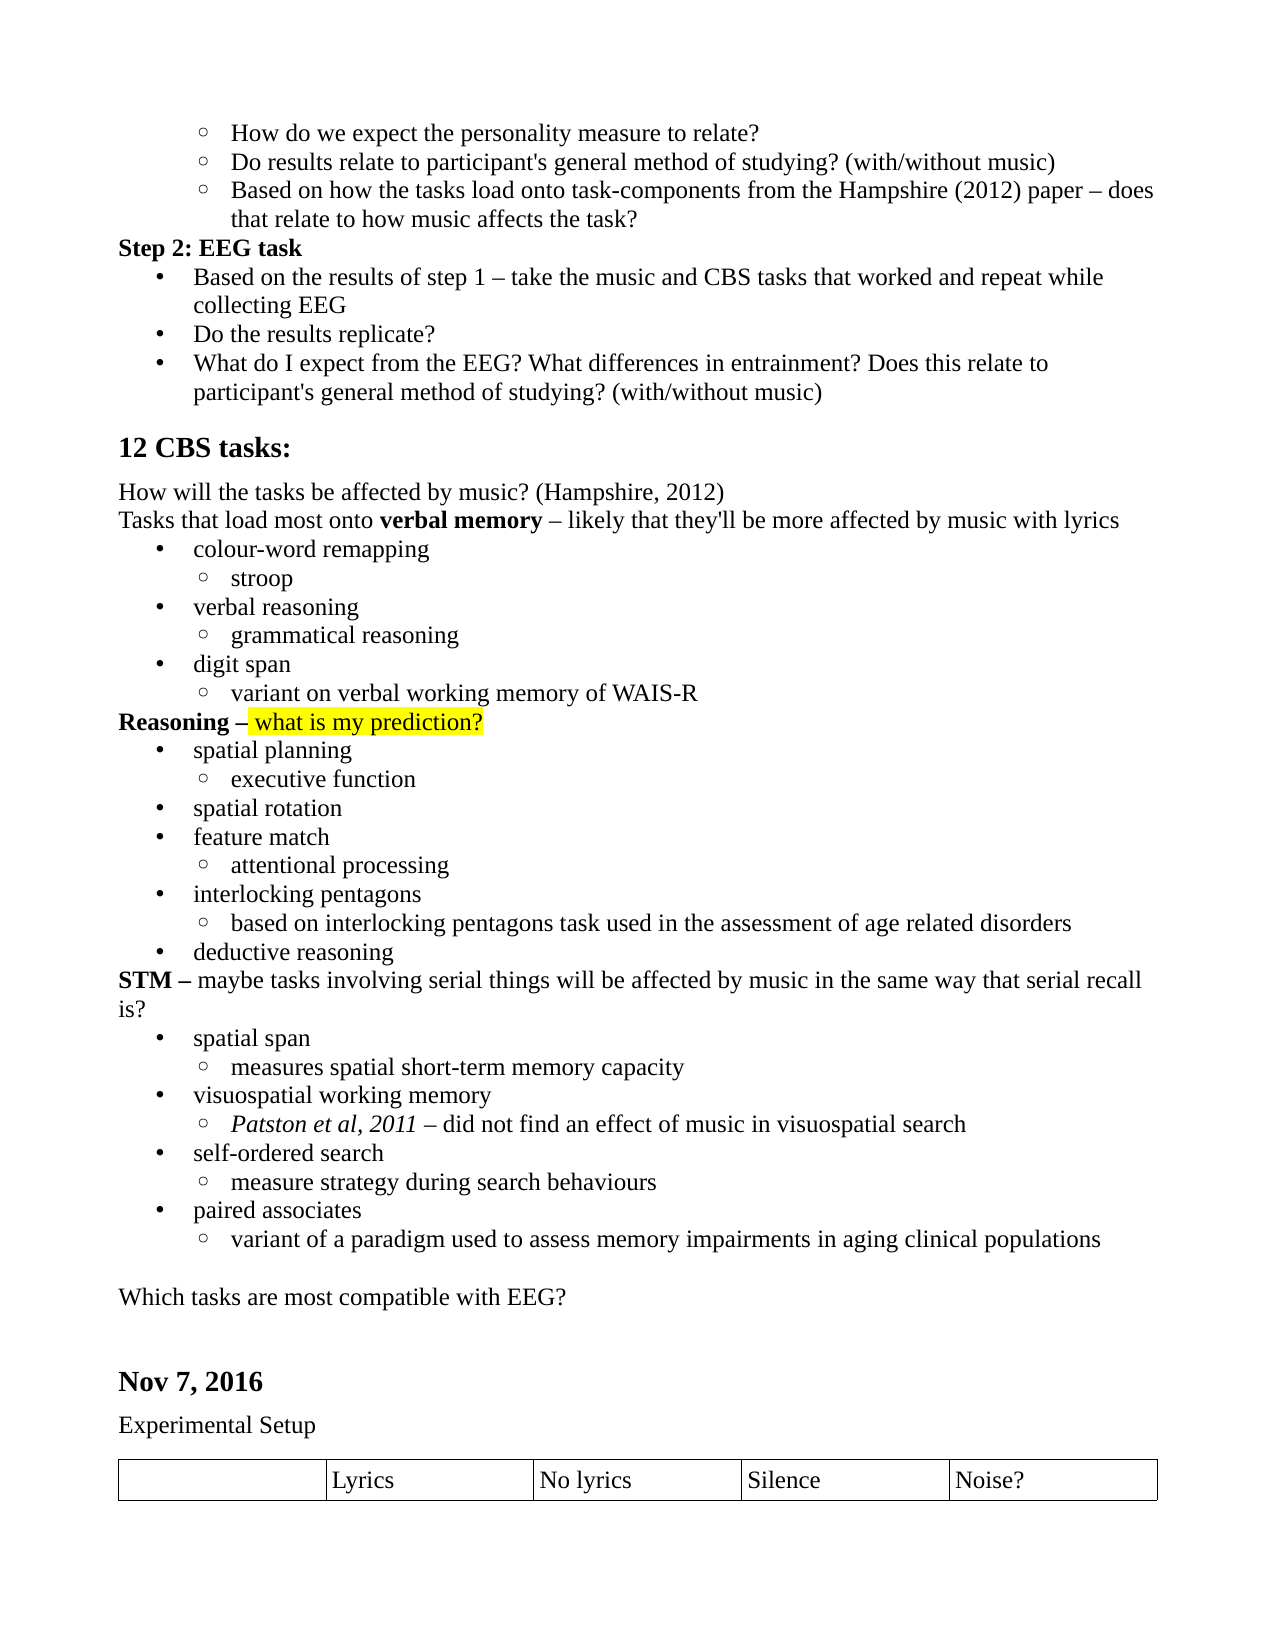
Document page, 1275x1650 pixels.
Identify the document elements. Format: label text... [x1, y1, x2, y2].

list variant on verbal working memory of WAIS-R [193, 678, 1157, 707]
list based on interlocking pentagons task used in the assessment of age related disorders [193, 908, 1157, 937]
list measures spatial short-term memory capacity [193, 1052, 1157, 1080]
list Do results relate to participant's general method of studying? (with/without music) [193, 147, 1157, 176]
list attentional processing [193, 850, 1157, 879]
list What do I expect from the EEG? What differences in entrainment? Does this relate to participant's general method of studying? (with/without music) [156, 348, 1157, 406]
list Patston et al, 2011 – did not find an effect of music in visuospatial search [193, 1109, 1157, 1138]
list colour-word remapping [156, 534, 1157, 563]
list executive function [193, 764, 1157, 793]
list spatial span [156, 1023, 1157, 1052]
list digit span [156, 649, 1157, 678]
text Step 2: EEG task [118, 233, 1157, 262]
list paired associates [156, 1195, 1157, 1224]
text How will the tasks be affected by music? (Hampshire, 2012) [118, 477, 1157, 505]
list verbal reasoning [156, 592, 1157, 620]
list self-ordered search [156, 1138, 1157, 1167]
table_header Silence [742, 1460, 949, 1499]
table_header No lyrics [534, 1460, 741, 1499]
list Based on how the tasks load onto task-components from the Hampshire (2012) paper – does that relate to how music affects the task? [193, 176, 1157, 233]
list How do we expect the personality measure to relate? [193, 118, 1157, 147]
text STM – maybe tasks involving serial things will be affected by music in the same way that serial recall is? [118, 965, 1157, 1023]
subtitle Nov 7, 2016 [118, 1364, 1157, 1398]
text Which tasks are most compatible with EEG? [118, 1282, 1157, 1310]
text Reasoning – what is my prediction? [118, 707, 1157, 735]
list Do the results replicate? [156, 319, 1157, 348]
list feature match [156, 822, 1157, 850]
list stroop [193, 563, 1157, 592]
table_header Noise? [950, 1460, 1157, 1499]
list grammatical reasoning [193, 620, 1157, 649]
list deductive reasoning [156, 937, 1157, 965]
subtitle 12 CBS tasks: [118, 431, 1157, 464]
list variant of a paradigm used to assess memory impairments in aging clinical populations [193, 1224, 1157, 1253]
list spatial rotation [156, 793, 1157, 822]
table_header [119, 1460, 326, 1499]
list interlocking pentagons [156, 879, 1157, 908]
list visuospatial working memory [156, 1080, 1157, 1109]
text Experimental Setup [118, 1410, 1157, 1439]
text Tasks that load most onto verbal memory – likely that they'll be more affected by music with lyrics [118, 505, 1157, 534]
table_header Lyrics [327, 1460, 533, 1499]
list measure strategy during search behaviours [193, 1167, 1157, 1195]
list spatial planning [156, 735, 1157, 764]
list Based on the results of step 1 – take the music and CBS tasks that worked and repeat while collecting EEG [156, 262, 1157, 319]
